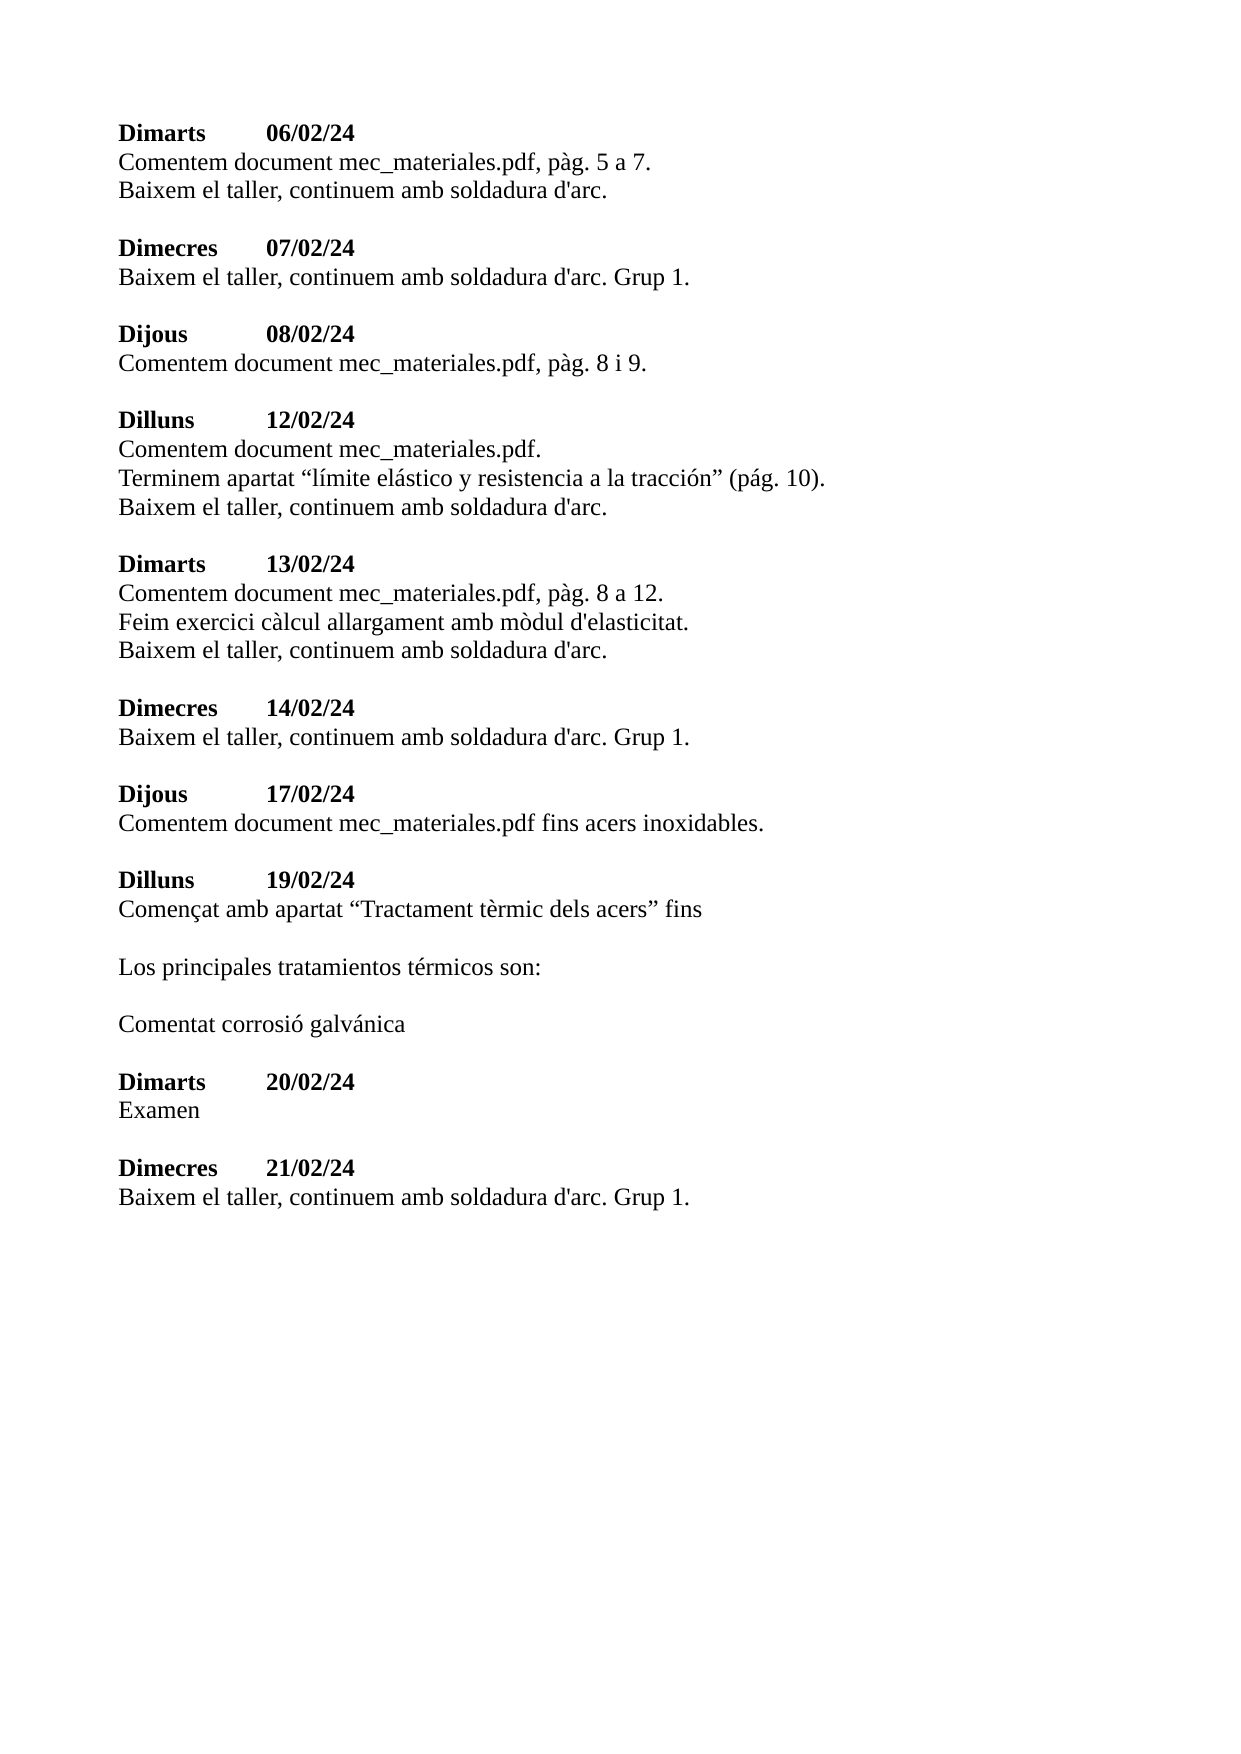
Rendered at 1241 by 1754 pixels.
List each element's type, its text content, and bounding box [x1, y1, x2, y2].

text Terminem apartat “límite elástico y resistencia a la tracción” (pág. 10). [118, 463, 1122, 492]
text Examen [118, 1096, 1122, 1124]
text Comentem document mec_materiales.pdf. [118, 434, 1122, 463]
text Comentat corrosió galvánica [118, 1009, 1122, 1038]
text Dimecres 14/02/24 [118, 693, 1122, 722]
text Comentem document mec_materiales.pdf fins acers inoxidables. [118, 808, 1122, 837]
text Baixem el taller, continuem amb soldadura d'arc. [118, 492, 1122, 521]
text Dimecres 21/02/24 [118, 1153, 1122, 1182]
text Dimarts 13/02/24 [118, 549, 1122, 578]
text Dilluns 12/02/24 [118, 406, 1122, 434]
text Baixem el taller, continuem amb soldadura d'arc. [118, 636, 1122, 664]
text Dijous 17/02/24 [118, 779, 1122, 808]
text Baixem el taller, continuem amb soldadura d'arc. Grup 1. [118, 262, 1122, 291]
text Comentem document mec_materiales.pdf, pàg. 5 a 7. [118, 147, 1122, 176]
text Baixem el taller, continuem amb soldadura d'arc. [118, 176, 1122, 204]
text Dimecres 07/02/24 [118, 233, 1122, 262]
text Començat amb apartat “Tractament tèrmic dels acers” fins [118, 894, 1122, 923]
text Dilluns 19/02/24 [118, 866, 1122, 894]
text Comentem document mec_materiales.pdf, pàg. 8 a 12. [118, 578, 1122, 607]
text Baixem el taller, continuem amb soldadura d'arc. Grup 1. [118, 1182, 1122, 1211]
text Dijous 08/02/24 [118, 319, 1122, 348]
text Dimarts 20/02/24 [118, 1067, 1122, 1096]
text Feim exercici càlcul allargament amb mòdul d'elasticitat. [118, 607, 1122, 636]
text Comentem document mec_materiales.pdf, pàg. 8 i 9. [118, 348, 1122, 377]
text Baixem el taller, continuem amb soldadura d'arc. Grup 1. [118, 722, 1122, 751]
text Dimarts 06/02/24 [118, 118, 1122, 147]
text Los principales tratamientos térmicos son: [118, 952, 1122, 981]
